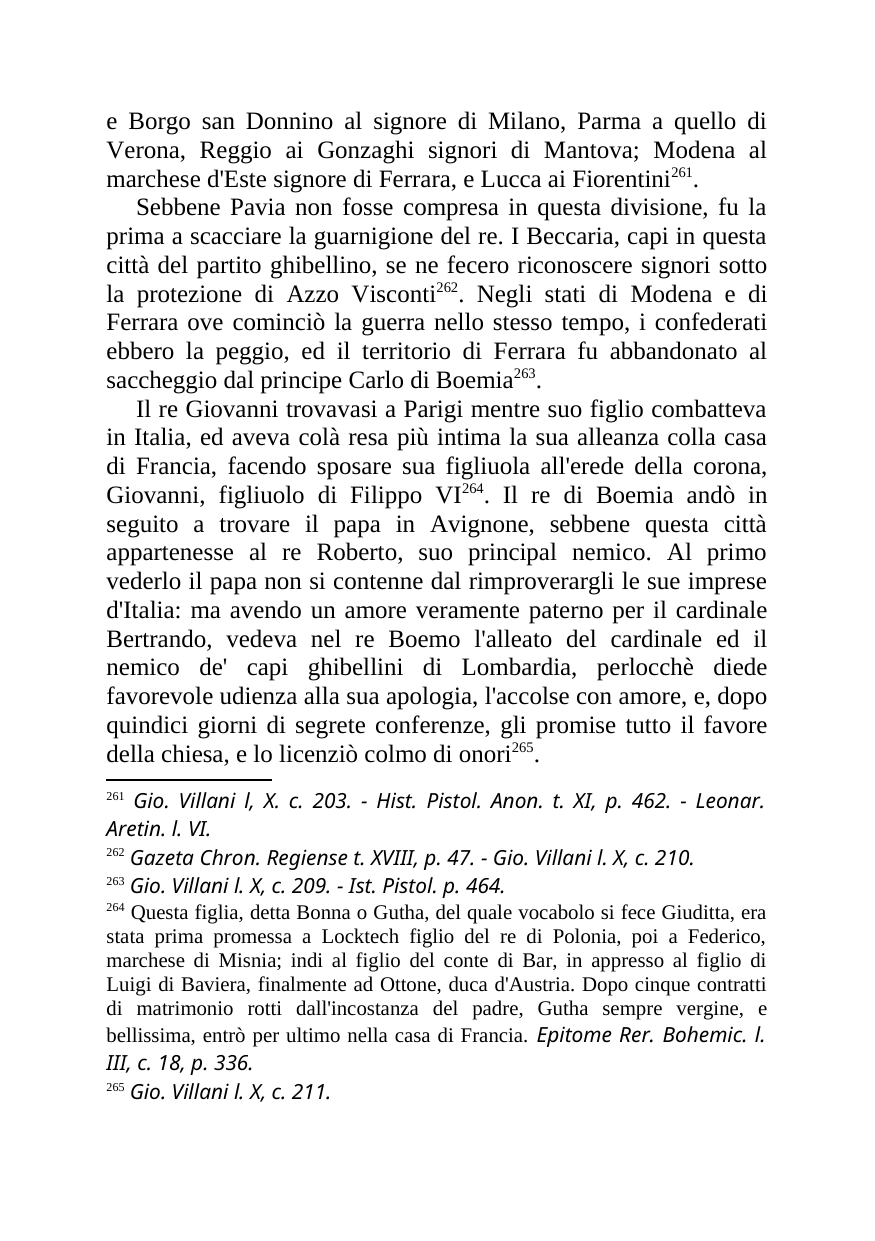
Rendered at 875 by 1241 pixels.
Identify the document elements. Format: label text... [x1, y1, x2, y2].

text Questa figlia, detta Bonna o Gutha, del quale vocabolo si fece Giuditta, era stata prima promessa a Locktech figlio del re di Polonia, poi a Federico, marchese di Misnia; indi al figlio del conte di Bar, in appresso al figlio di Luigi di Baviera, finalmente ad Ottone, duca d'Austria. Dopo cinque contratti di matrimonio rotti dall'incostanza del padre, Gutha sempre vergine, e bellissima, entrò per ultimo nella casa di Francia. Epitome Rer. Bohemic. l. III, c. 18, p. 336. [106, 899, 768, 1077]
text Gio. Villani l. X, c. 211. [106, 1077, 768, 1105]
text Gio. Villani l, X. c. 203. - Hist. Pistol. Anon. t. XI, p. 462. - Leonar. Aretin. l. VI. [106, 786, 768, 843]
text Gazeta Chron. Regiense t. XVIII, p. 47. - Gio. Villani l. X, c. 210. [106, 843, 768, 871]
text Gio. Villani l. X, c. 209. - Ist. Pistol. p. 464. [106, 871, 768, 899]
text Sebbene Pavia non fosse compresa in questa divisione, fu la prima a scacciare la guarnigione del re. I Beccaria, capi in questa città del partito ghibellino, se ne fecero riconoscere signori sotto la protezione di Azzo Visconti. Negli stati di Modena e di Ferrara ove cominciò la guerra nello stesso tempo, i confederati ebbero la peggio, ed il territorio di Ferrara fu abbandonato al saccheggio dal principe Carlo di Boemia. [106, 192, 768, 394]
text e Borgo san Donnino al signore di Milano, Parma a quello di Verona, Reggio ai Gonzaghi signori di Mantova; Modena al marchese d'Este signore di Ferrara, e Lucca ai Fiorentini. [106, 106, 768, 192]
text Il re Giovanni trovavasi a Parigi mentre suo figlio combatteva in Italia, ed aveva colà resa più intima la sua alleanza colla casa di Francia, facendo sposare sua figliuola all'erede della corona, Giovanni, figliuolo di Filippo VI. Il re di Boemia andò in seguito a trovare il papa in Avignone, sebbene questa città appartenesse al re Roberto, suo principal nemico. Al primo vederlo il papa non si contenne dal rimproverargli le sue imprese d'Italia: ma avendo un amore veramente paterno per il cardinale Bertrando, vedeva nel re Boemo l'alleato del cardinale ed il nemico de' capi ghibellini di Lombardia, perlocchè diede favorevole udienza alla sua apologia, l'accolse con amore, e, dopo quindici giorni di segrete conferenze, gli promise tutto il favore della chiesa, e lo licenziò colmo di onori. [106, 394, 768, 767]
